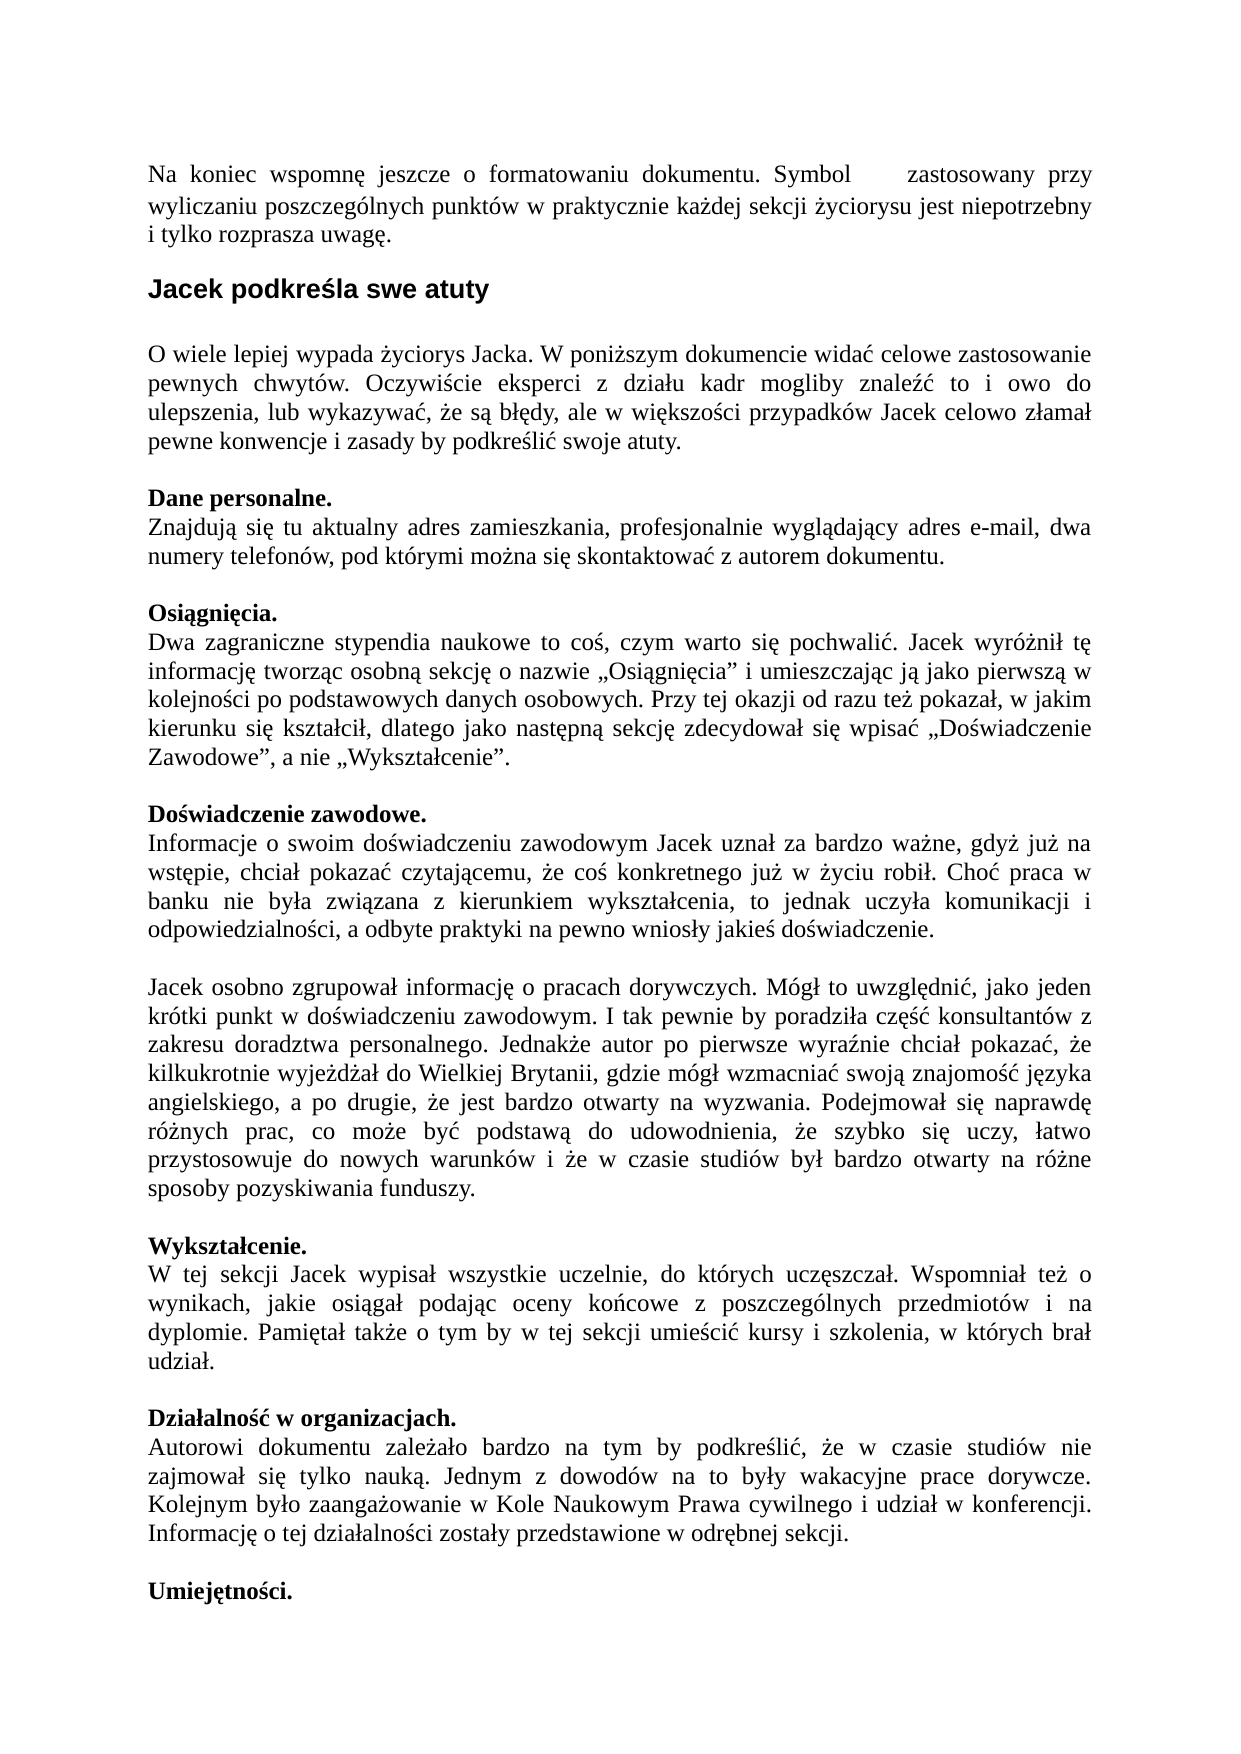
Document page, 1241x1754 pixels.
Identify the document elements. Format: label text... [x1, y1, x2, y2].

text Doświadczenie zawodowe. [148, 799, 1093, 828]
text Na koniec wspomnę jeszcze o formatowaniu dokumentu. Symbol  zastosowany przy wyliczaniu poszczególnych punktów w praktycznie każdej sekcji życiorysu jest niepotrzebny i tylko rozprasza uwagę. [148, 148, 1093, 248]
text Informacje o swoim doświadczeniu zawodowym Jacek uznał za bardzo ważne, gdyż już na wstępie, chciał pokazać czytającemu, że coś konkretnego już w życiu robił. Choć praca w banku nie była związana z kierunkiem wykształcenia, to jednak uczyła komunikacji i odpowiedzialności, a odbyte praktyki na pewno wniosły jakieś doświadczenie. [148, 828, 1093, 943]
text Autorowi dokumentu zależało bardzo na tym by podkreślić, że w czasie studiów nie zajmował się tylko nauką. Jednym z dowodów na to były wakacyjne prace dorywcze. Kolejnym było zaangażowanie w Kole Naukowym Prawa cywilnego i udział w konferencji. Informację o tej działalności zostały przedstawione w odrębnej sekcji. [148, 1432, 1093, 1547]
text W tej sekcji Jacek wypisał wszystkie uczelnie, do których uczęszczał. Wspomniał też o wynikach, jakie osiągał podając oceny końcowe z poszczególnych przedmiotów i na dyplomie. Pamiętał także o tym by w tej sekcji umieścić kursy i szkolenia, w których brał udział. [148, 1259, 1093, 1374]
text Umiejętności. [148, 1576, 1093, 1604]
text Działalność w organizacjach. [148, 1403, 1093, 1432]
text Znajdują się tu aktualny adres zamieszkania, profesjonalnie wyglądający adres e-mail, dwa numery telefonów, pod którymi można się skontaktować z autorem dokumentu. [148, 512, 1093, 569]
text O wiele lepiej wypada życiorys Jacka. W poniższym dokumencie widać celowe zastosowanie pewnych chwytów. Oczywiście eksperci z działu kadr mogliby znaleźć to i owo do ulepszenia, lub wykazywać, że są błędy, ale w większości przypadków Jacek celowo złamał pewne konwencje i zasady by podkreślić swoje atuty. [148, 339, 1093, 454]
text Dane personalne. [148, 483, 1093, 512]
text Jacek osobno zgrupował informację o pracach dorywczych. Mógł to uwzględnić, jako jeden krótki punkt w doświadczeniu zawodowym. I tak pewnie by poradziła część konsultantów z zakresu doradztwa personalnego. Jednakże autor po pierwsze wyraźnie chciał pokazać, że kilkukrotnie wyjeżdżał do Wielkiej Brytanii, gdzie mógł wzmacniać swoją znajomość języka angielskiego, a po drugie, że jest bardzo otwarty na wyzwania. Podejmował się naprawdę różnych prac, co może być podstawą do udowodnienia, że szybko się uczy, łatwo przystosowuje do nowych warunków i że w czasie studiów był bardzo otwarty na różne sposoby pozyskiwania funduszy. [148, 972, 1093, 1202]
text Dwa zagraniczne stypendia naukowe to coś, czym warto się pochwalić. Jacek wyróżnił tę informację tworząc osobną sekcję o nazwie „Osiągnięcia” i umieszczając ją jako pierwszą w kolejności po podstawowych danych osobowych. Przy tej okazji od razu też pokazał, w jakim kierunku się kształcił, dlatego jako następną sekcję zdecydował się wpisać „Doświadczenie Zawodowe”, a nie „Wykształcenie”. [148, 627, 1093, 771]
subtitle Jacek podkreśla swe atuty [148, 273, 1093, 304]
text Wykształcenie. [148, 1231, 1093, 1259]
text Osiągnięcia. [148, 598, 1093, 627]
